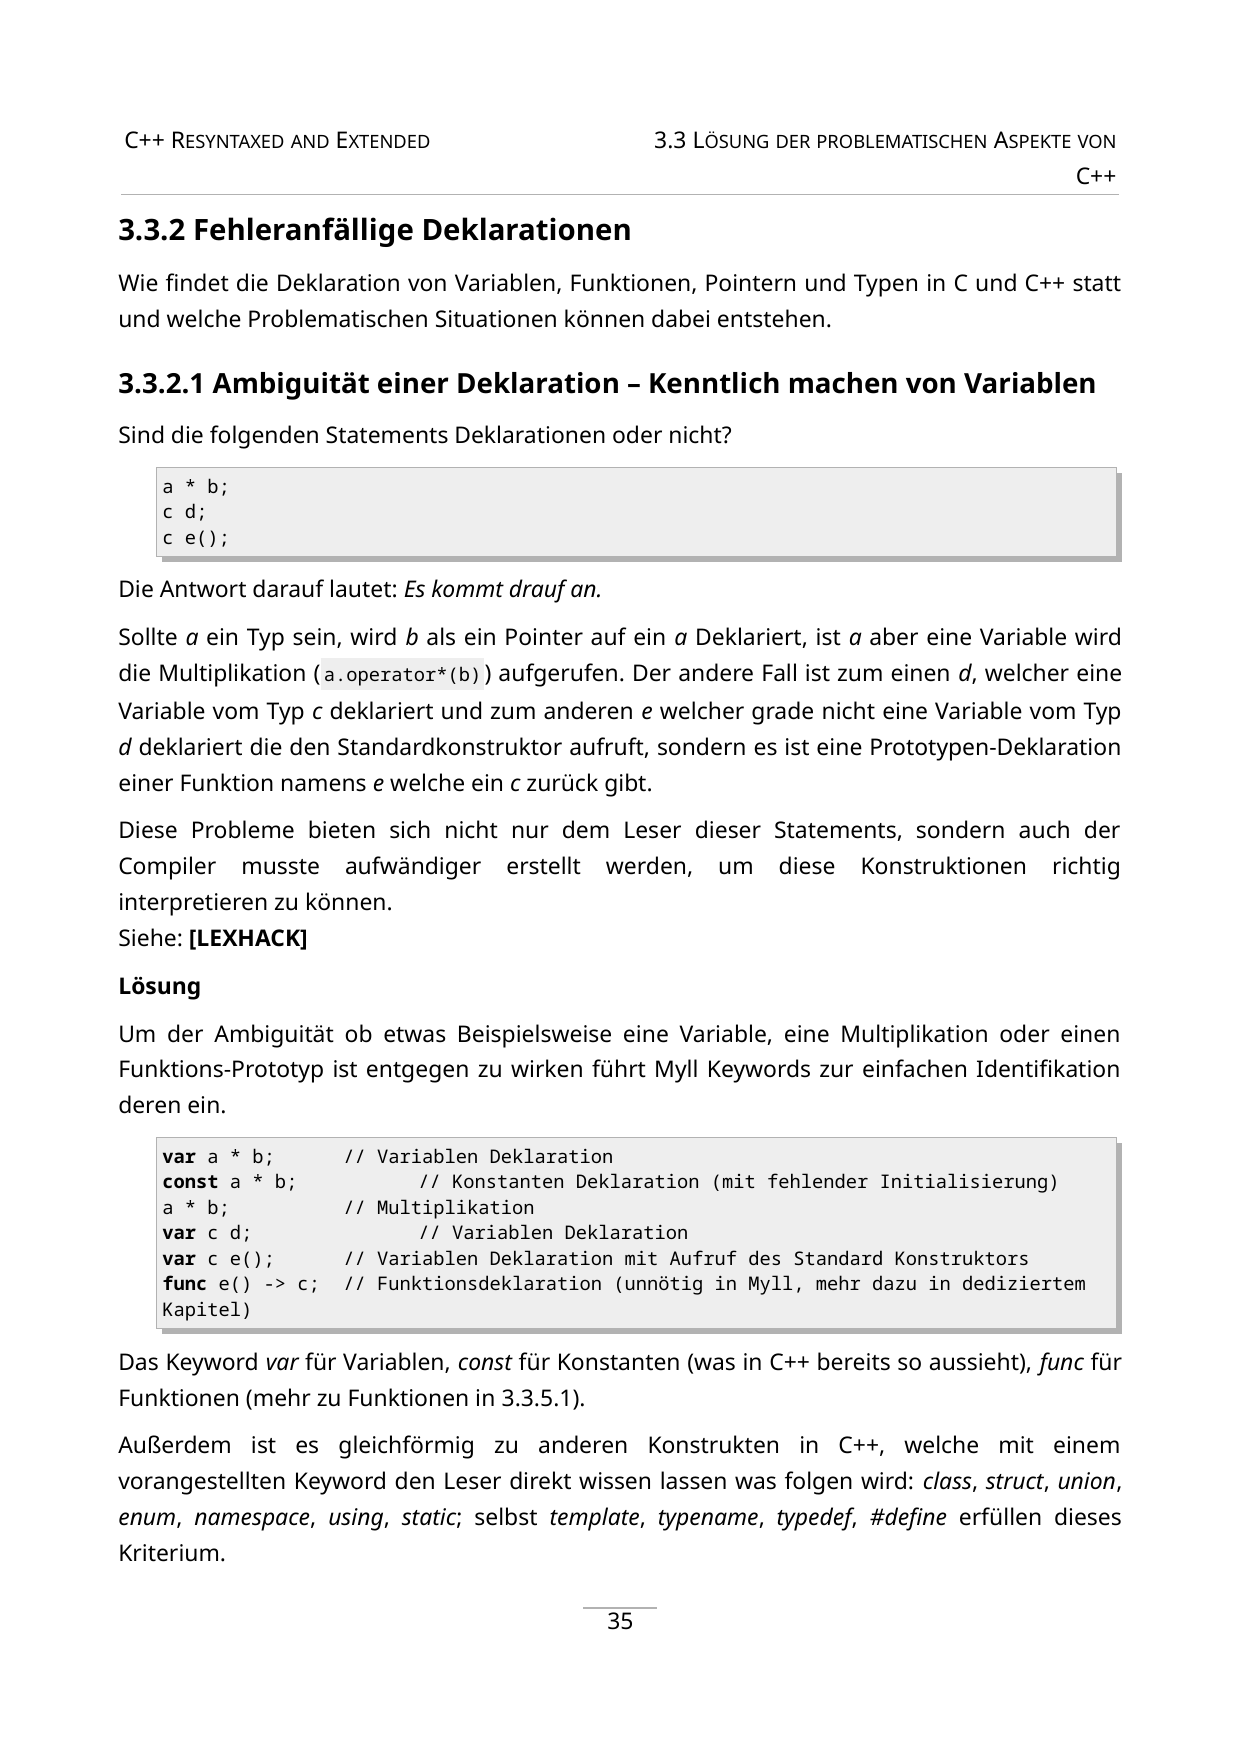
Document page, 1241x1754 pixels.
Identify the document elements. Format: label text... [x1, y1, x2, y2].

text Das Keyword var für Variablen, const für Konstanten (was in C++ bereits so aussieht), func für Funktionen (mehr zu Funktionen in 3.3.5.1). [118, 1346, 1122, 1413]
text var c e(); // Variablen Deklaration mit Aufruf des Standard Konstruktors [157, 1239, 1116, 1265]
text var a * b; // Variablen Deklaration [157, 1138, 1116, 1163]
text Um der Ambiguität ob etwas Beispielsweise eine Variable, eine Multiplikation oder einen Funktions-Prototyp ist entgegen zu wirken führt Myll Keywords zur einfachen Identifikation deren ein. [118, 1017, 1122, 1121]
text Lösung [118, 970, 1122, 1001]
text func e() -> c; // Funktionsdeklaration (unnötig in Myll, mehr dazu in dediziertem Kapitel) [157, 1265, 1116, 1328]
text Wie findet die Deklaration von Variablen, Funktionen, Pointern und Typen in C und C++ statt und welche Problematischen Situationen können dabei entstehen. [118, 267, 1122, 334]
text a * b; // Multiplikation [157, 1188, 1116, 1214]
text Außerdem ist es gleichförmig zu anderen Konstrukten in C++, welche mit einem vorangestellten Keyword den Leser direkt wissen lassen was folgen wird: class, struct, union, enum, namespace, using, static; selbst template, typename, typedef, #define erfüllen dieses Kriterium. [118, 1429, 1122, 1568]
text var c d; // Variablen Deklaration [157, 1214, 1116, 1239]
text Sollte a ein Typ sein, wird b als ein Pointer auf ein a Deklariert, ist a aber eine Variable wird die Multiplikation (a.operator*(b)) aufgerufen. Der andere Fall ist zum einen d, welcher eine Variable vom Typ c deklariert und zum anderen e welcher grade nicht eine Variable vom Typ d deklariert die den Standardkonstruktor aufruft, sondern es ist eine Prototypen-Deklaration einer Funktion namens e welche ein c zurück gibt. [118, 621, 1122, 798]
text Diese Probleme bieten sich nicht nur dem Leser dieser Statements, sondern auch der Compiler musste aufwändiger erstellt werden, um diese Konstruktionen richtig interpretieren zu können. Siehe: [LEXHACK] [118, 814, 1122, 953]
text const a * b; // Konstanten Deklaration (mit fehlender Initialisierung) [157, 1163, 1116, 1188]
text a * b; c d; c e(); [157, 468, 1116, 556]
subtitle Fehleranfällige Deklarationen [118, 209, 1122, 249]
text Die Antwort darauf lautet: Es kommt drauf an. [118, 573, 1122, 604]
subtitle Ambiguität einer Deklaration – Kenntlich machen von Variablen [118, 363, 1122, 401]
text Sind die folgenden Statements Deklarationen oder nicht? [118, 419, 1122, 451]
